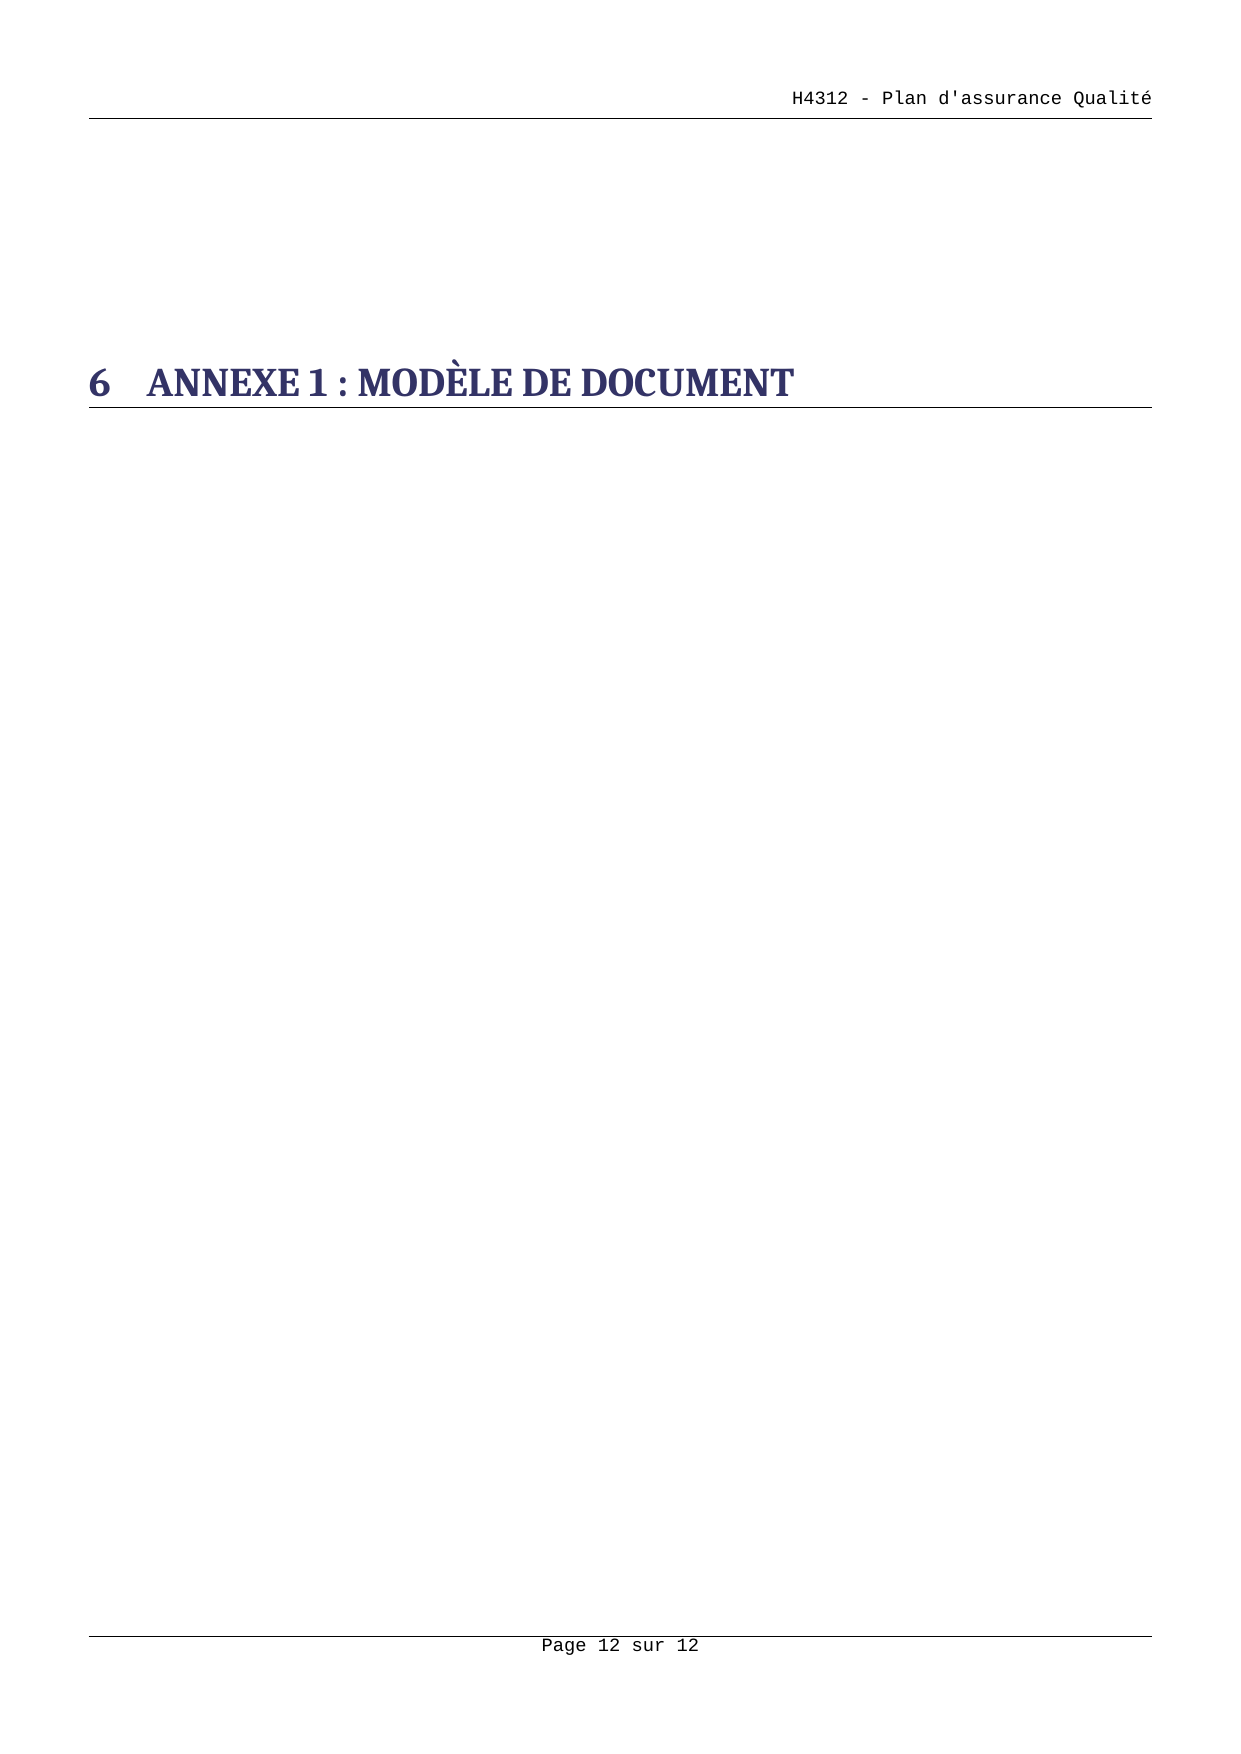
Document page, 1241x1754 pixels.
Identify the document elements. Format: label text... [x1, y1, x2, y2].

subtitle Annexe 1 : Modèle de document [88, 360, 1152, 407]
